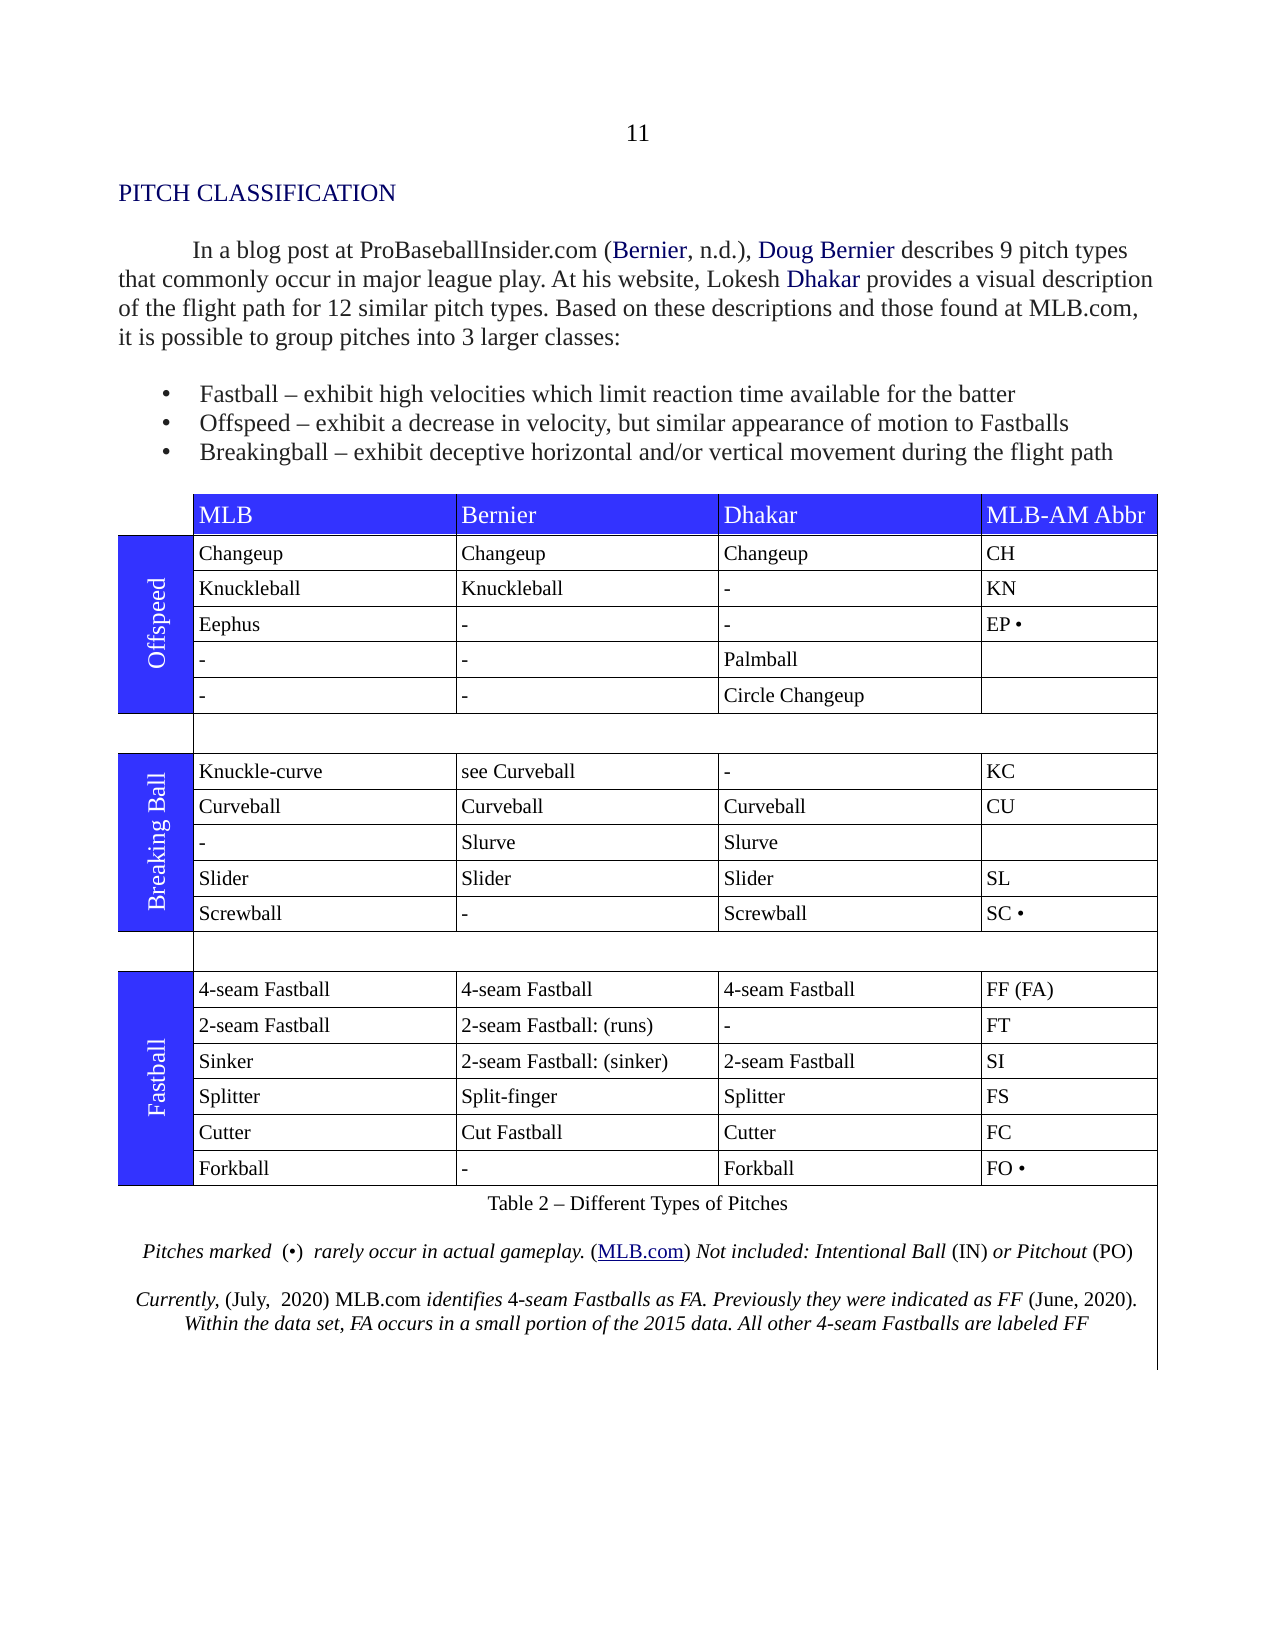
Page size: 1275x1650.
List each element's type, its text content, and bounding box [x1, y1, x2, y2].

table_cell EP • [982, 607, 1157, 641]
text In a blog post at ProBaseballInsider.com (Bernier, n.d.), Doug Bernier describes 9 pitch types that commonly occur in major league play. At his website, Lokesh Dhakar provides a visual description of the flight path for 12 similar pitch types. Based on these descriptions and those found at MLB.com, it is possible to group pitches into 3 larger classes: [118, 236, 1157, 351]
table_cell - [719, 607, 981, 641]
table_cell - [457, 897, 718, 931]
table_cell Changeup [719, 536, 981, 570]
table_cell 2-seam Fastball: (sinker) [457, 1044, 718, 1078]
table_cell Slurve [457, 825, 718, 860]
table_cell Curveball [719, 790, 981, 824]
table_cell [194, 932, 1157, 971]
table_cell FC [982, 1115, 1157, 1149]
table_cell - [457, 678, 718, 713]
table_cell Cutter [719, 1115, 981, 1149]
table_cell Curveball [457, 790, 718, 824]
table_cell Slider [194, 861, 456, 896]
table_cell FF (FA) [982, 972, 1157, 1007]
table_cell Slider [719, 861, 981, 896]
table_cell Cut Fastball [457, 1115, 718, 1149]
table_header MLB-AM Abbr [982, 494, 1157, 534]
table_cell 2-seam Fastball: (runs) [457, 1008, 718, 1043]
table_cell FS [982, 1079, 1157, 1114]
table_cell Cutter [194, 1115, 456, 1149]
table_header Bernier [457, 494, 718, 534]
table_cell Curveball [194, 790, 456, 824]
table_cell Split-finger [457, 1079, 718, 1114]
table_cell - [194, 642, 456, 677]
table_cell Forkball [194, 1151, 456, 1185]
list Fastball – exhibit high velocities which limit reaction time available for the batter [162, 379, 1157, 408]
table_cell - [719, 754, 981, 789]
table_cell [118, 714, 193, 753]
table_cell FO • [982, 1151, 1157, 1185]
table_cell Sinker [194, 1044, 456, 1078]
text PITCH CLASSIFICATION [118, 178, 1157, 207]
table_cell [982, 642, 1157, 677]
table_header MLB [194, 494, 456, 534]
table_cell Splitter [194, 1079, 456, 1114]
table_cell [118, 932, 193, 971]
table_cell Eephus [194, 607, 456, 641]
table_cell 2-seam Fastball [194, 1008, 456, 1043]
table_cell SL [982, 861, 1157, 896]
table_cell KC [982, 754, 1157, 789]
table_cell Screwball [194, 897, 456, 931]
table_cell [194, 714, 1157, 753]
list Offspeed – exhibit a decrease in velocity, but similar appearance of motion to Fastballs [162, 408, 1157, 437]
table_cell Knuckleball [194, 571, 456, 606]
table_cell Fastball [118, 972, 193, 1185]
table_cell 4-seam Fastball [194, 972, 456, 1007]
table_cell Palmball [719, 642, 981, 677]
table_cell Screwball [719, 897, 981, 931]
table_cell Slider [457, 861, 718, 896]
table_cell - [457, 642, 718, 677]
table_cell Knuckleball [457, 571, 718, 606]
table_cell - [194, 678, 456, 713]
table_cell Forkball [719, 1151, 981, 1185]
table_cell 4-seam Fastball [719, 972, 981, 1007]
table_header [118, 494, 193, 534]
table_cell Knuckle-curve [194, 754, 456, 789]
list Breakingball – exhibit deceptive horizontal and/or vertical movement during the flight path [162, 437, 1157, 466]
table_cell [982, 825, 1157, 860]
table_cell FT [982, 1008, 1157, 1043]
table_cell Changeup [457, 536, 718, 570]
table_cell Breaking Ball [118, 754, 193, 931]
table_cell Circle Changeup [719, 678, 981, 713]
table_cell Table 2 – Different Types of Pitches Pitches marked (•) rarely occur in actual gameplay. (MLB.com) Not included: Intentional Ball (IN) or Pitchout (PO) Currently, (July, 2020) MLB.com identifies 4-seam Fastballs as FA. Previously they were indicated as FF (June, 2020). Within the data set, FA occurs in a small portion of the 2015 data. All other 4-seam Fastballs are labeled FF [118, 1186, 1157, 1370]
table_cell SI [982, 1044, 1157, 1078]
table_cell Changeup [194, 536, 456, 570]
table_cell Slurve [719, 825, 981, 860]
table_cell - [719, 571, 981, 606]
table_cell CH [982, 536, 1157, 570]
table_cell - [194, 825, 456, 860]
table_cell [982, 678, 1157, 713]
table_cell - [719, 1008, 981, 1043]
table_cell - [457, 607, 718, 641]
table_cell 4-seam Fastball [457, 972, 718, 1007]
table_cell 2-seam Fastball [719, 1044, 981, 1078]
table_cell see Curveball [457, 754, 718, 789]
table_cell CU [982, 790, 1157, 824]
table_cell Offspeed [118, 536, 193, 713]
table_header Dhakar [719, 494, 981, 534]
table_cell SC • [982, 897, 1157, 931]
table_cell KN [982, 571, 1157, 606]
table_cell Splitter [719, 1079, 981, 1114]
table_cell - [457, 1151, 718, 1185]
